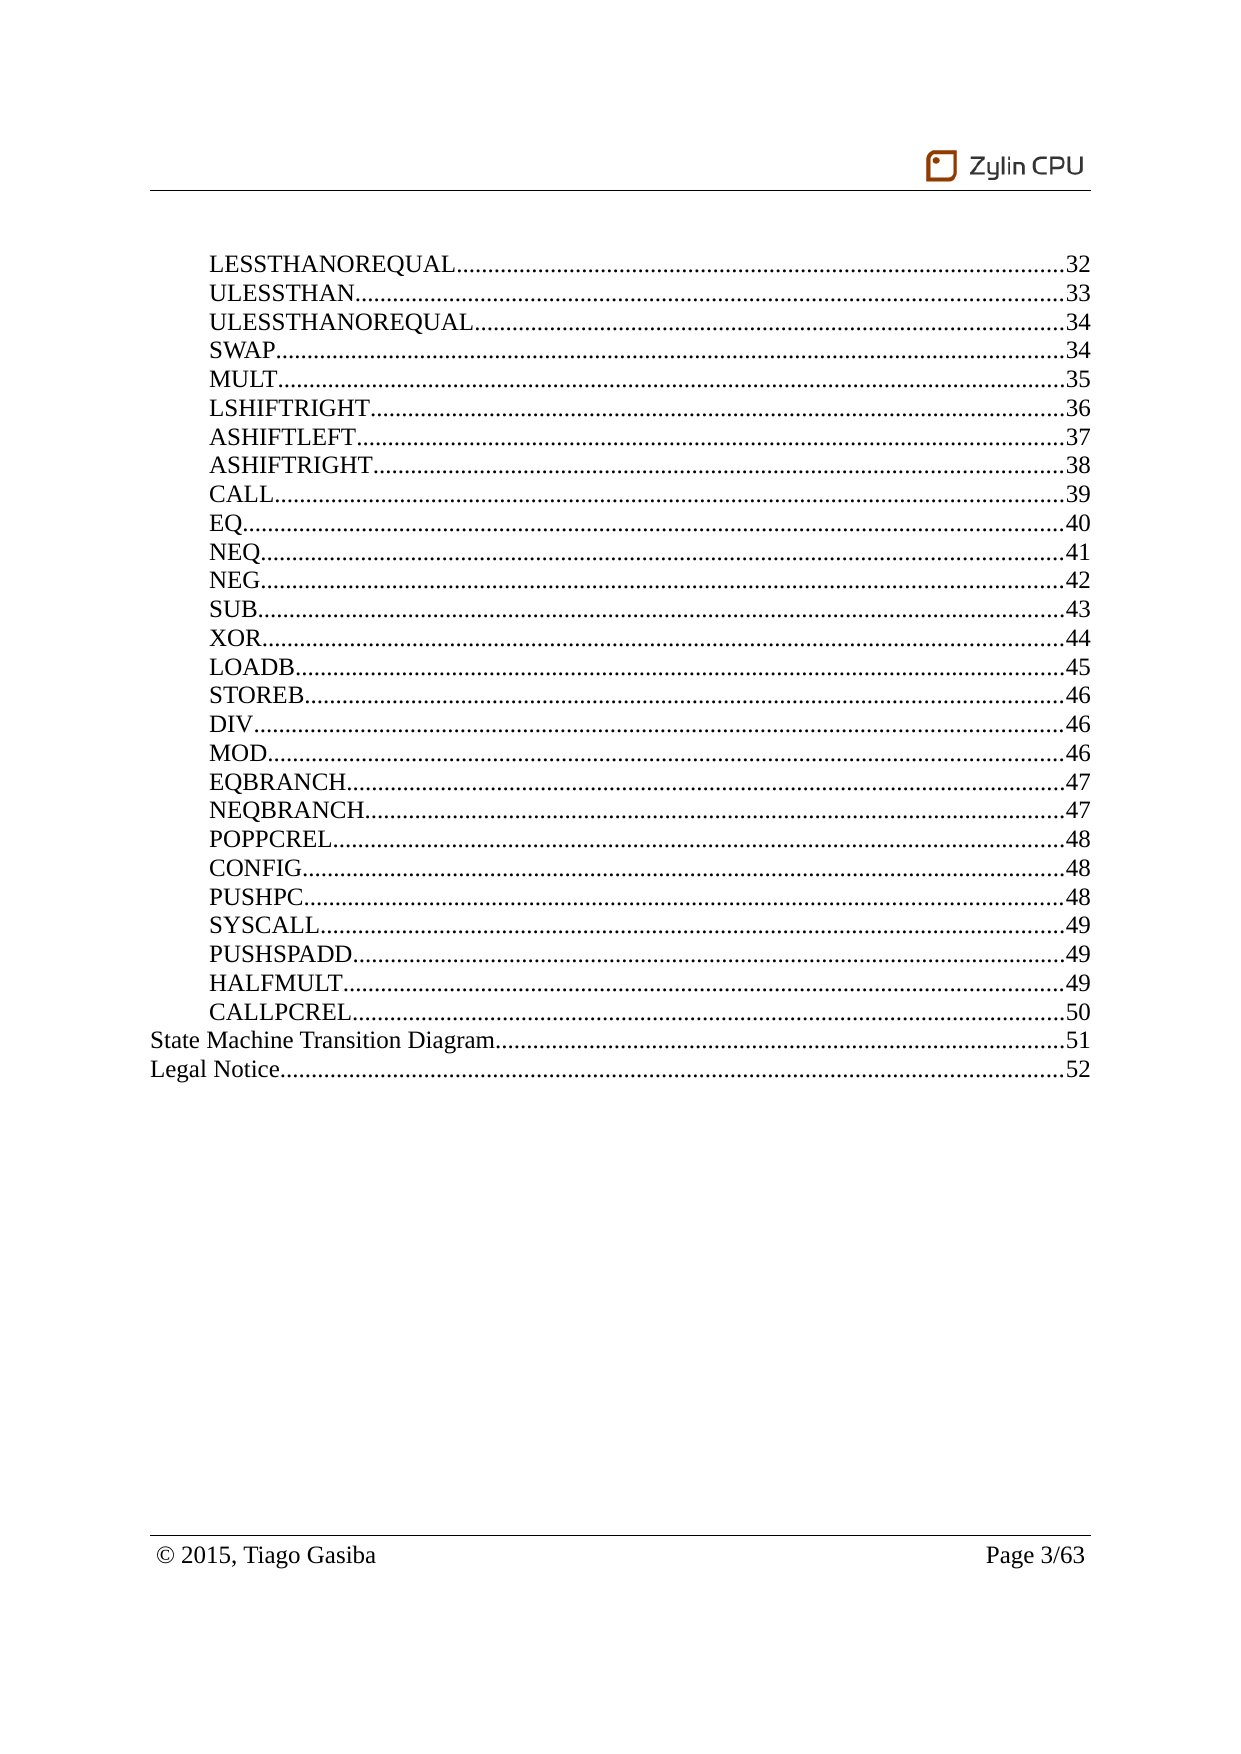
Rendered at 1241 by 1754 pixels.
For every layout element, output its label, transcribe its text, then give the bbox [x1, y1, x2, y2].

text STOREB 46 [209, 680, 1091, 709]
text XOR 44 [209, 623, 1091, 652]
text MULT 35 [209, 364, 1091, 393]
text LOADB 45 [209, 652, 1091, 680]
text ULESSTHAN 33 [209, 278, 1091, 307]
text PUSHPC 48 [209, 882, 1091, 910]
text Legal Notice 52 [150, 1054, 1091, 1083]
text NEG 42 [209, 565, 1091, 594]
text SUB 43 [209, 594, 1091, 623]
text CALL 39 [209, 479, 1091, 508]
text State Machine Transition Diagram 51 [150, 1025, 1091, 1054]
picture [922, 148, 1151, 185]
text DIV 46 [209, 709, 1091, 738]
text POPPCREL 48 [209, 824, 1091, 853]
text NEQBRANCH 47 [209, 795, 1091, 824]
text PUSHSPADD 49 [209, 939, 1091, 968]
text LESSTHANOREQUAL 32 [209, 249, 1091, 278]
text LSHIFTRIGHT 36 [209, 393, 1091, 422]
text MOD 46 [209, 738, 1091, 767]
text EQ 40 [209, 508, 1091, 537]
text SWAP 34 [209, 335, 1091, 364]
text SYSCALL 49 [209, 910, 1091, 939]
text ULESSTHANOREQUAL 34 [209, 307, 1091, 335]
text NEQ 41 [209, 537, 1091, 565]
text HALFMULT 49 [209, 968, 1091, 997]
text EQBRANCH 47 [209, 767, 1091, 795]
text ASHIFTLEFT 37 [209, 422, 1091, 450]
text CONFIG 48 [209, 853, 1091, 882]
text ASHIFTRIGHT 38 [209, 450, 1091, 479]
text CALLPCREL 50 [209, 997, 1091, 1025]
